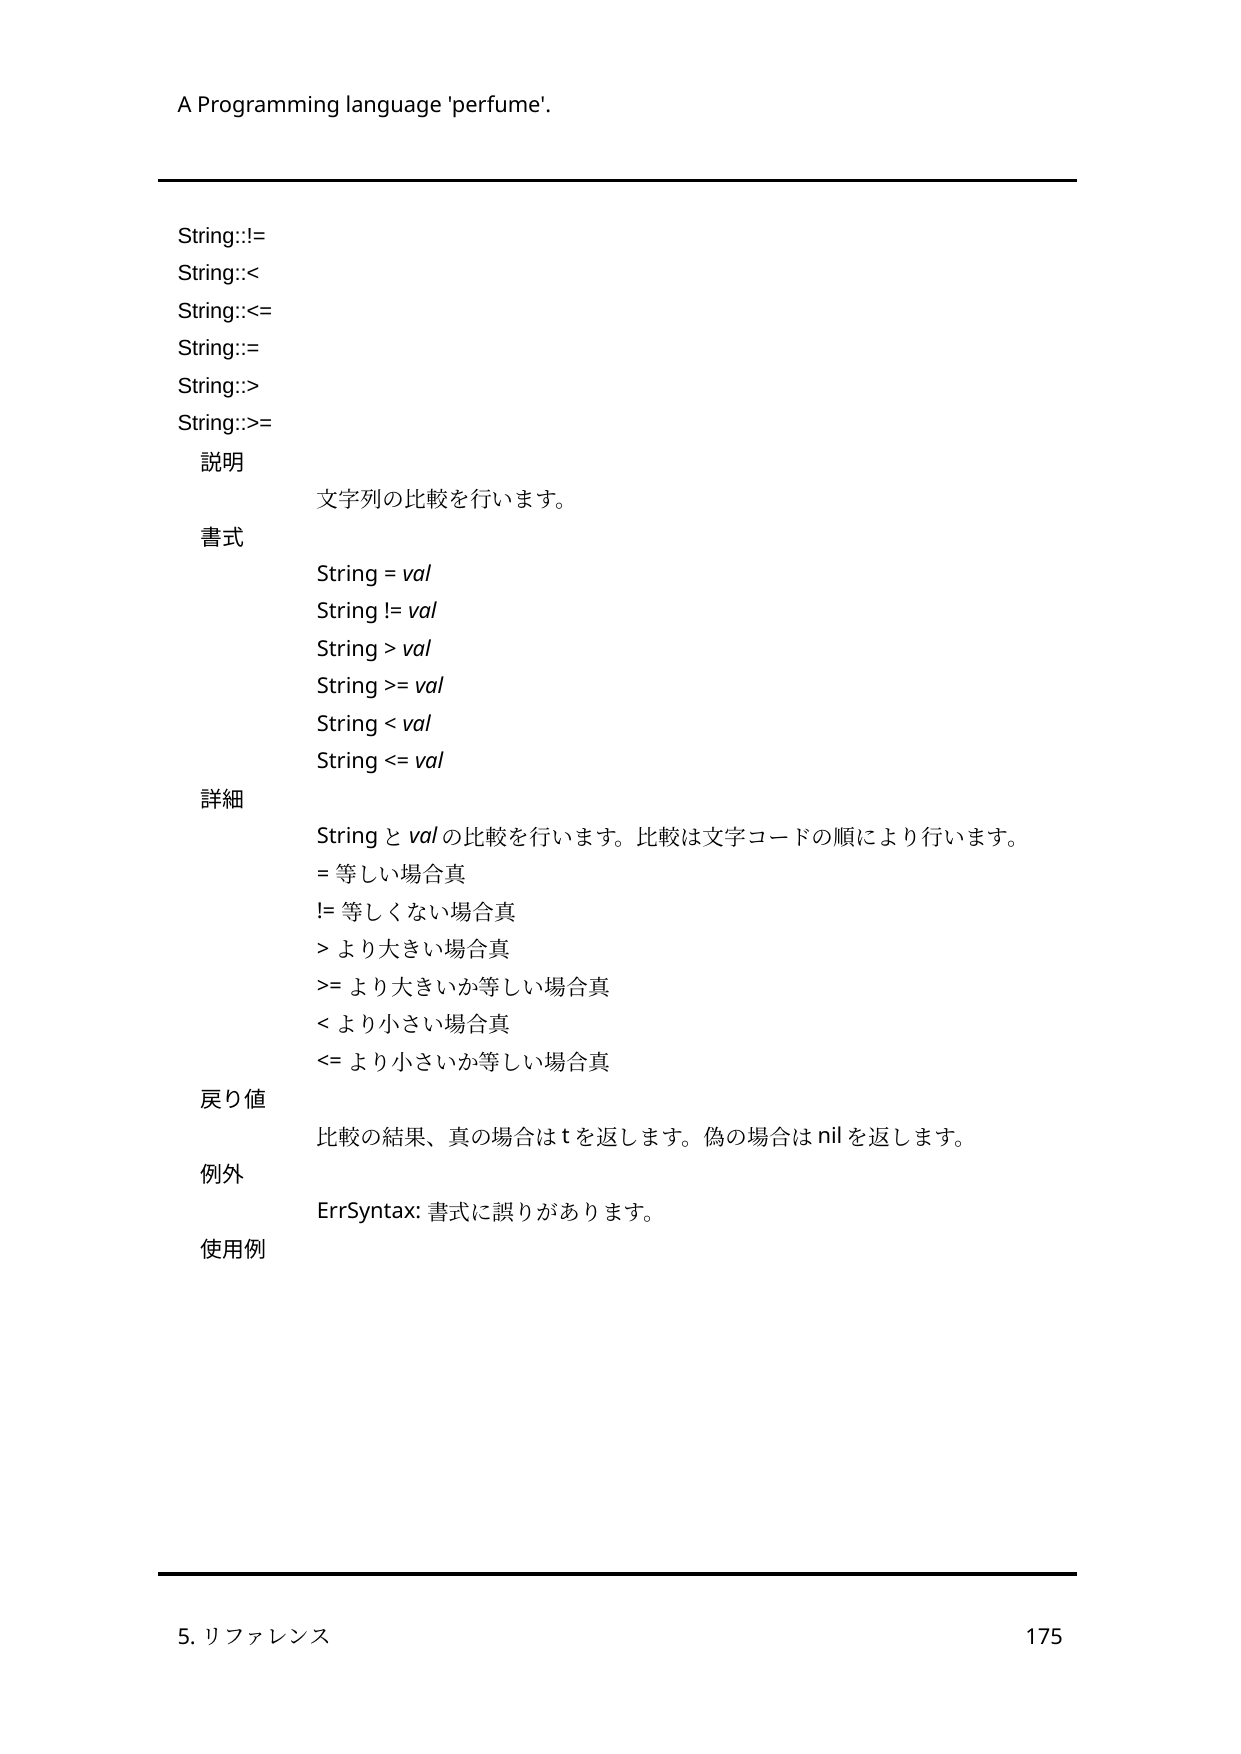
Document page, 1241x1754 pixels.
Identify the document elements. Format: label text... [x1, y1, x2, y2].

subtitle String::> [177, 367, 1063, 404]
table_header 文字列の比較を行います。 [317, 442, 1063, 517]
table_cell 書式 [200, 517, 317, 779]
table_cell [317, 1229, 1063, 1304]
table_cell String = val String != val String > val String >= val String < val String <= val [317, 517, 1063, 779]
subtitle String::>= [177, 404, 1063, 442]
table_header 説明 [200, 442, 317, 517]
table_cell 比較の結果、真の場合はtを返します。偽の場合はnilを返します。 [317, 1079, 1063, 1154]
table_cell Stringとvalの比較を行います。比較は文字コードの順により行います。 = 等しい場合真 != 等しくない場合真 > より大きい場合真 >= より大きいか等しい場合真 < より小さい場合真 <= より小さいか等しい場合真 [317, 779, 1063, 1079]
subtitle String::<= [177, 292, 1063, 329]
table_cell 詳細 [200, 779, 317, 1079]
table_cell 戻り値 [200, 1079, 317, 1154]
table_cell ErrSyntax: 書式に誤りがあります。 [317, 1154, 1063, 1229]
table_cell 使用例 [200, 1229, 317, 1304]
subtitle String::< [177, 254, 1063, 292]
table_cell 例外 [200, 1154, 317, 1229]
subtitle String::= [177, 329, 1063, 367]
subtitle String::!= [177, 217, 1063, 254]
